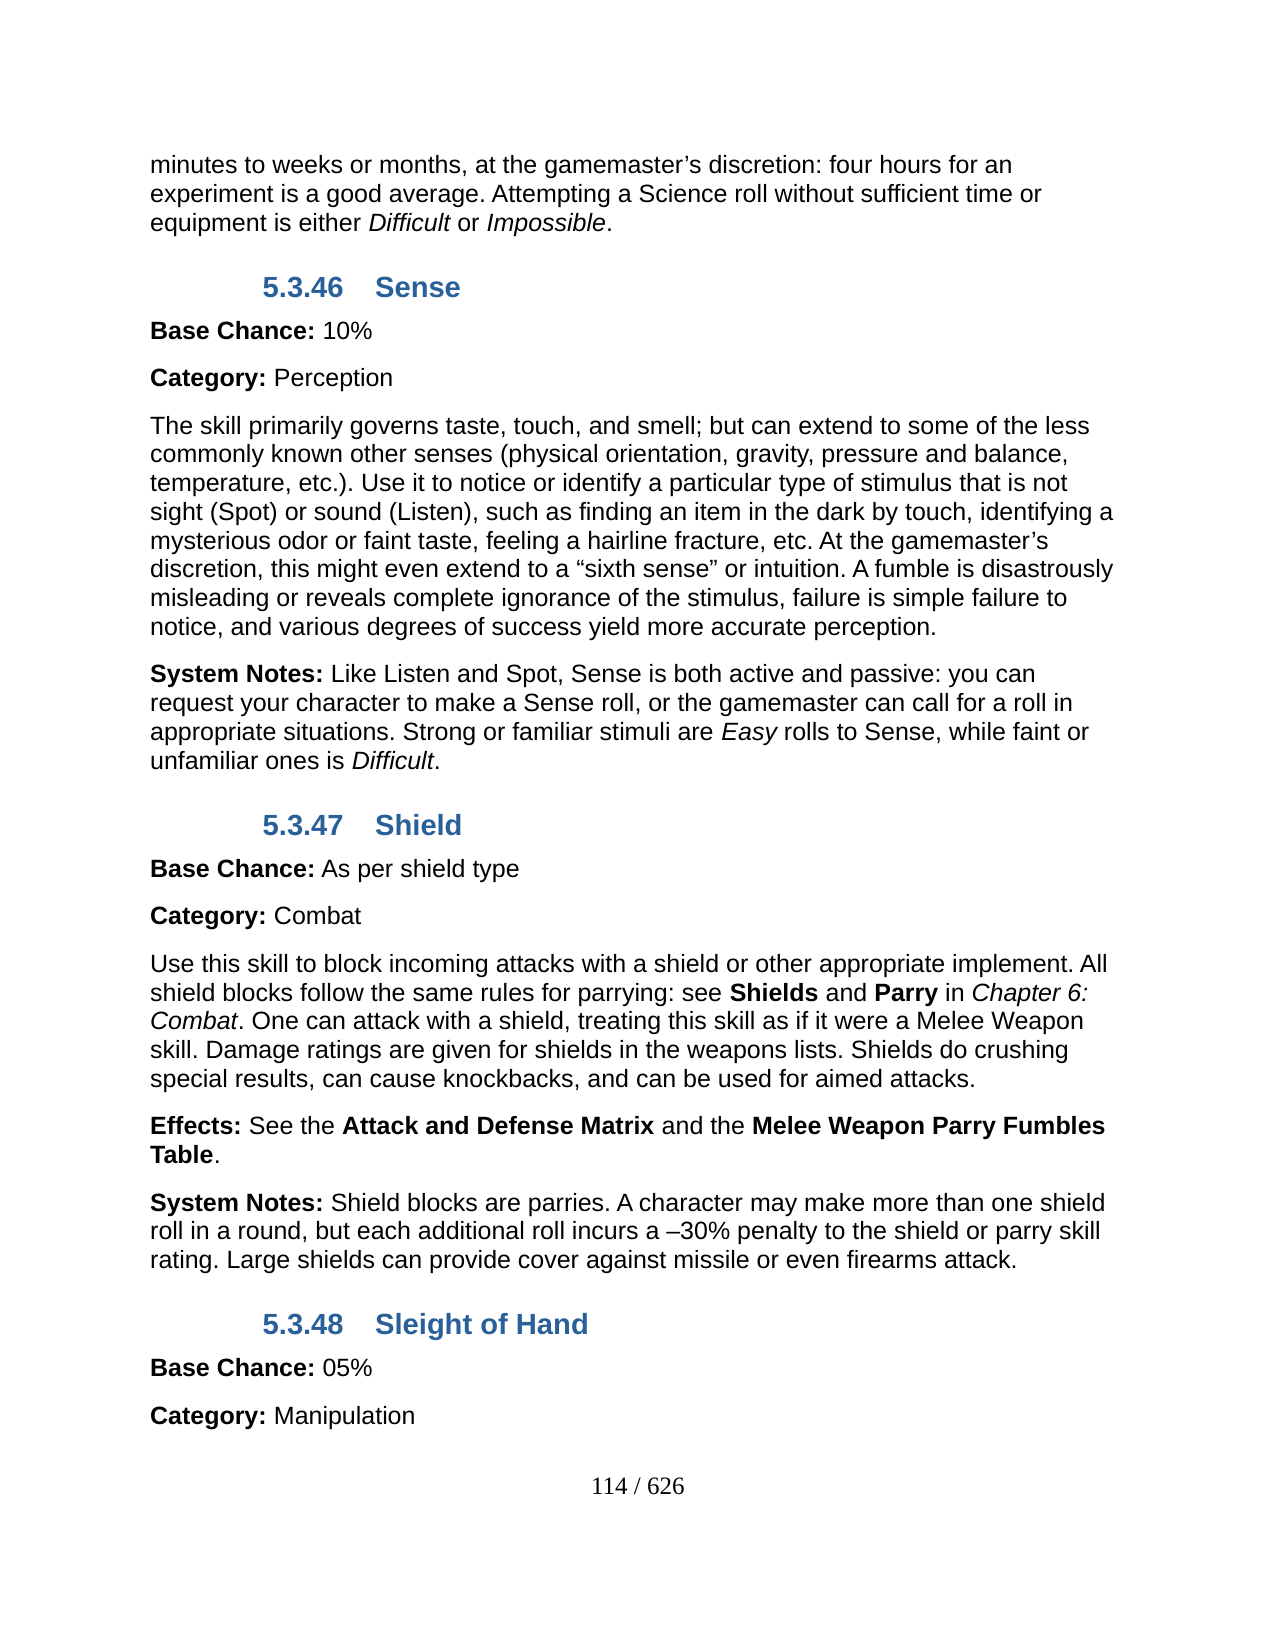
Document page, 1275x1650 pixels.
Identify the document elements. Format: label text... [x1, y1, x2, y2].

text Use this skill to block incoming attacks with a shield or other appropriate implement. All shield blocks follow the same rules for parrying: see Shields and Parry in Chapter 6: Combat. One can attack with a shield, treating this skill as if it were a Melee Weapon skill. Damage ratings are given for shields in the weapons lists. Shields do crushing special results, can cause knockbacks, and can be used for aimed attacks. [150, 949, 1125, 1092]
text System Notes: Like Listen and Spot, Sense is both active and passive: you can request your character to make a Sense roll, or the gamemaster can call for a roll in appropriate situations. Strong or familiar stimuli are Easy rolls to Sense, while faint or unfamiliar ones is Difficult. [150, 659, 1125, 774]
text Base Chance: 05% [150, 1353, 1125, 1382]
text Category: Manipulation [150, 1401, 1125, 1429]
subtitle Sleight of Hand [262, 1307, 1125, 1341]
text Effects: See the Attack and Defense Matrix and the Melee Weapon Parry Fumbles Table. [150, 1111, 1125, 1169]
text System Notes: Shield blocks are parries. A character may make more than one shield roll in a round, but each additional roll incurs a –30% penalty to the shield or parry skill rating. Large shields can provide cover against missile or even firearms attack. [150, 1187, 1125, 1274]
text The skill primarily governs taste, touch, and smell; but can extend to some of the less commonly known other senses (physical orientation, gravity, pressure and balance, temperature, etc.). Use it to notice or identify a particular type of stimulus that is not sight (Spot) or sound (Listen), such as finding an item in the dark by touch, identifying a mysterious odor or faint taste, feeling a hairline fracture, etc. At the gamemaster’s discretion, this might even extend to a “sixth sense” or intuition. A fumble is disastrously misleading or reveals complete ignorance of the stimulus, failure is simple failure to notice, and various degrees of success yield more accurate perception. [150, 411, 1125, 641]
subtitle Shield [262, 808, 1125, 841]
subtitle Sense [262, 269, 1125, 303]
text minutes to weeks or months, at the gamemaster’s discretion: four hours for an experiment is a good average. Attempting a Science roll without sufficient time or equipment is either Difficult or Impossible. [150, 150, 1125, 236]
text Category: Perception [150, 363, 1125, 392]
text Base Chance: 10% [150, 316, 1125, 344]
text Base Chance: As per shield type [150, 854, 1125, 882]
text Category: Combat [150, 901, 1125, 930]
